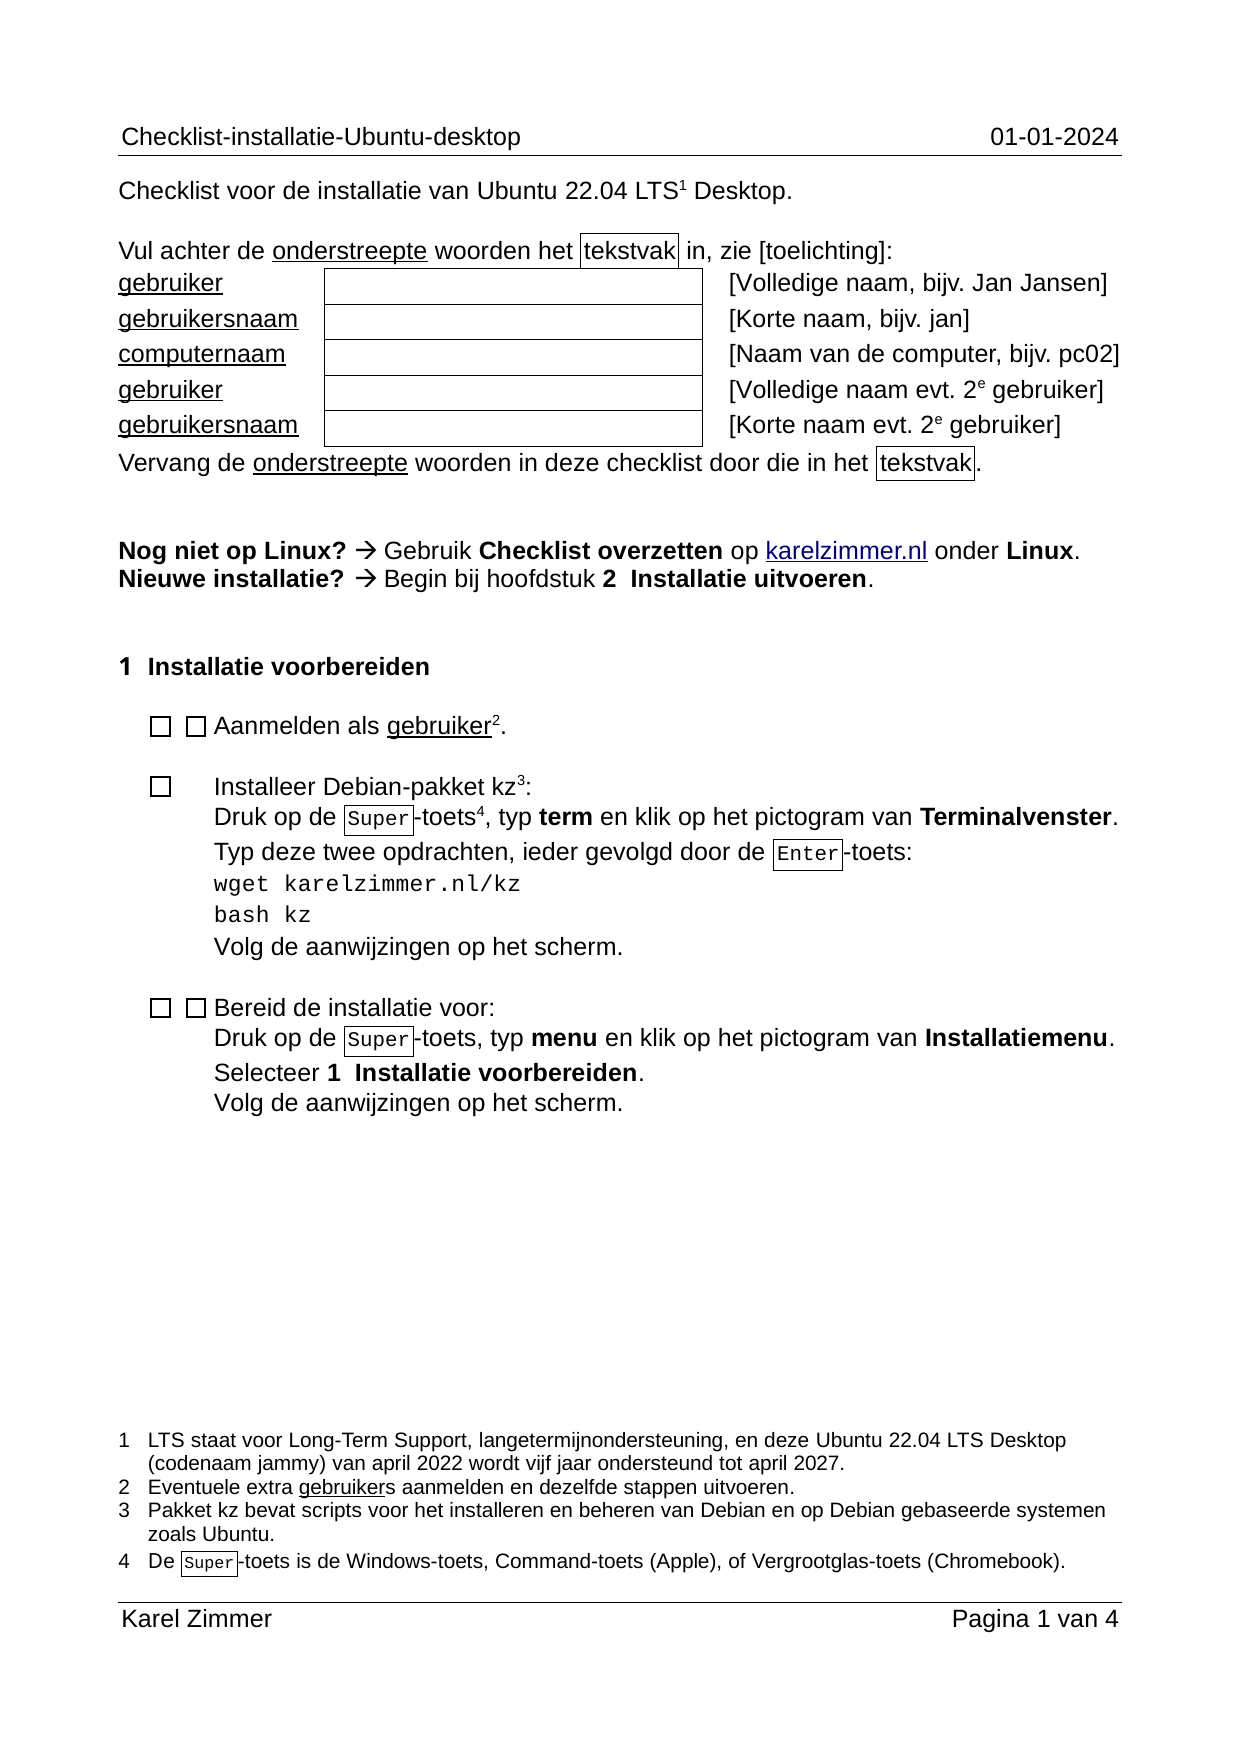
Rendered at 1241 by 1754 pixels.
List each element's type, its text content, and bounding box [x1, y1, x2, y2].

table_cell [177, 741, 213, 772]
table_cell [142, 802, 177, 837]
table_header [118, 711, 142, 741]
text [Korte naam, bijv. jan] [703, 304, 1122, 339]
table_cell Installeer Debian-pakket kz: [213, 772, 1122, 802]
table_cell [142, 932, 177, 962]
text in, zie [toelichting]: [679, 233, 1122, 268]
table_cell [142, 741, 177, 772]
table_cell [118, 1058, 142, 1088]
table_cell [177, 1023, 213, 1058]
text LTS staat voor Long-Term Support, langetermijnondersteuning, en deze Ubuntu 22.04 LTS Desktop (codenaam jammy) van april 2022 wordt vijf jaar ondersteund tot april 2027. [118, 1428, 1122, 1475]
table_cell [213, 741, 1122, 772]
table_cell [118, 772, 142, 802]
table_cell [177, 993, 213, 1023]
table_cell [142, 1088, 177, 1118]
text [Volledige naam, bijv. Jan Jansen] [703, 268, 1122, 304]
table_cell [118, 1088, 142, 1118]
table_header Aanmelden als gebruiker. [213, 711, 1122, 741]
table_cell [177, 1088, 213, 1118]
table_cell [177, 837, 213, 872]
table_cell [213, 963, 1122, 993]
table_cell Typ deze twee opdrachten, ieder gevolgd door de Enter-toets: [213, 837, 1122, 872]
text Checklist voor de installatie van Ubuntu 22.04 LTS Desktop. [118, 177, 1122, 205]
text Nog niet op Linux?  Gebruik Checklist overzetten op karelzimmer.nl onder Linux. [118, 537, 1122, 565]
table_cell [118, 993, 142, 1023]
table_cell [118, 902, 142, 932]
table_cell [177, 963, 213, 993]
table_cell [177, 932, 213, 962]
table_cell [118, 741, 142, 772]
text tekstvak [877, 447, 974, 480]
table_cell Volg de aanwijzingen op het scherm. [213, 1088, 1122, 1118]
table_cell Volg de aanwijzingen op het scherm. [213, 932, 1122, 962]
table_cell Druk op de Super-toets, typ menu en klik op het pictogram van Installatiemenu. [213, 1023, 1122, 1058]
table_header [177, 711, 213, 741]
table_cell [118, 802, 142, 837]
text GEBRUIKER [118, 268, 324, 304]
table_header [142, 711, 177, 741]
table_cell [177, 802, 213, 837]
table_cell [118, 837, 142, 872]
table_cell bash kz [213, 902, 1122, 932]
table_cell Bereid de installatie voor: [213, 993, 1122, 1023]
table_cell [142, 1023, 177, 1058]
table_cell [177, 902, 213, 932]
table_cell [142, 993, 177, 1023]
table_cell Druk op de Super-toets, typ term en klik op het pictogram van Terminalvenster. [213, 802, 1122, 837]
table_cell [118, 1023, 142, 1058]
table_cell wget karelzimmer.nl/kz [213, 872, 1122, 902]
list Installatie voorbereiden [118, 649, 1122, 683]
text Vervang de ONDERSTREEPTE woorden in deze checklist door die in het [118, 446, 876, 481]
table_cell [177, 1058, 213, 1088]
table_cell [118, 963, 142, 993]
text Nieuwe installatie?  Begin bij hoofdstuk 2 Installatie uitvoeren. [118, 565, 1122, 593]
table_cell [142, 837, 177, 872]
text . [975, 446, 1122, 481]
text gebruikersnaam [118, 304, 324, 339]
text COMPUTERNAAM [118, 339, 324, 375]
text [Volledige naam evt. 2e gebruiker] [703, 375, 1122, 410]
table_cell [142, 902, 177, 932]
table_cell [142, 1058, 177, 1088]
text [Korte naam evt. 2e gebruiker] [703, 410, 1122, 446]
table_cell [142, 772, 177, 802]
table_cell [118, 932, 142, 962]
text [Naam van de computer, bijv. pc02] [703, 339, 1122, 375]
text tekstvak [581, 234, 678, 268]
table_cell [142, 963, 177, 993]
table_cell [177, 772, 213, 802]
table_cell [142, 872, 177, 902]
text GEBRUIKERSNaaM [118, 410, 324, 446]
table_cell [118, 872, 142, 902]
table_cell [177, 872, 213, 902]
text Vul achter de ONDERSTREEPTE woorden het [118, 233, 580, 268]
table_cell Selecteer 1 Installatie voorbereiden. [213, 1058, 1122, 1088]
text GEBRUIKER [118, 375, 324, 410]
